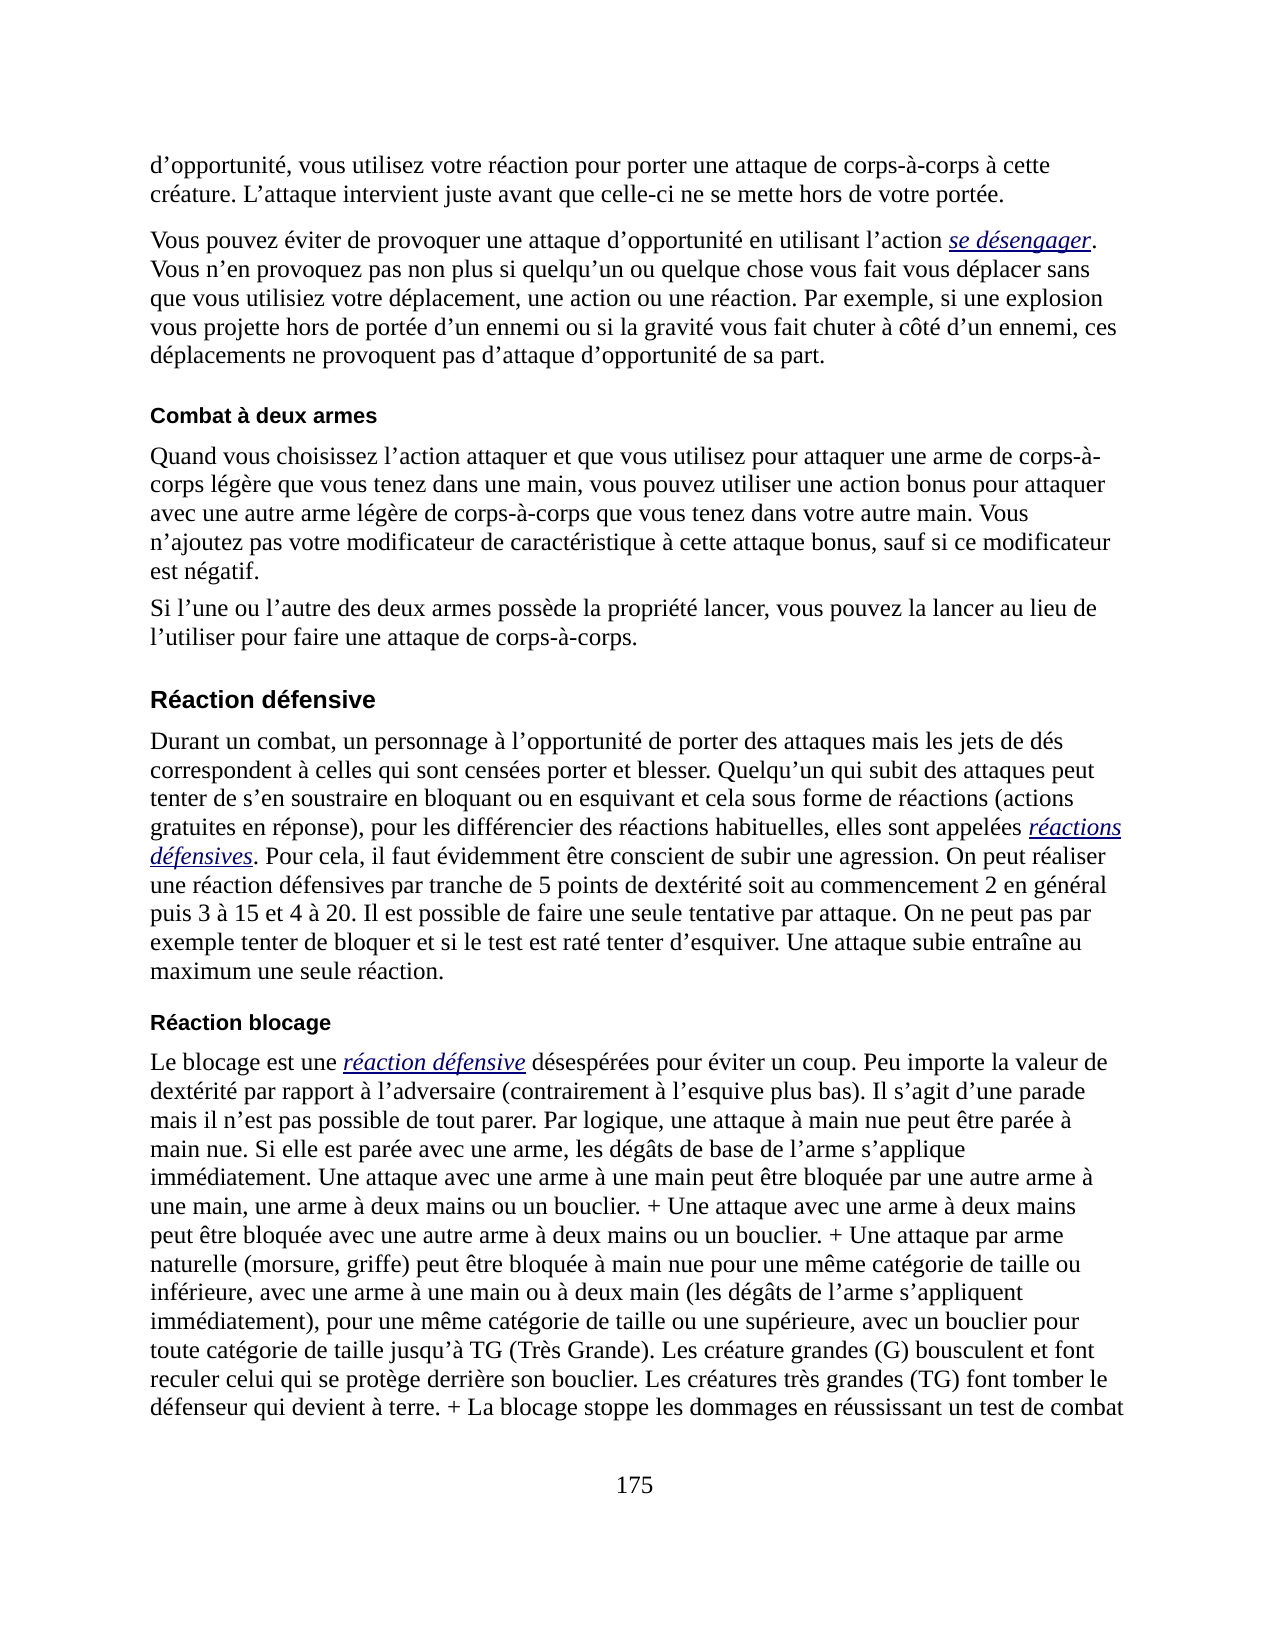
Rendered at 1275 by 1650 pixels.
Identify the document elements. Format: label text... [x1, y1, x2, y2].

text Quand vous choisissez l’action attaquer et que vous utilisez pour attaquer une arme de corps-à-corps légère que vous tenez dans une main, vous pouvez utiliser une action bonus pour attaquer avec une autre arme légère de corps-à-corps que vous tenez dans votre autre main. Vous n’ajoutez pas votre modificateur de caractéristique à cette attaque bonus, sauf si ce modificateur est négatif. [150, 441, 1125, 584]
subtitle Combat à deux armes [150, 403, 1125, 428]
subtitle Réaction blocage [150, 1010, 1125, 1035]
text Le blocage est une réaction défensive désespérées pour éviter un coup. Peu importe la valeur de dextérité par rapport à l’adversaire (contrairement à l’esquive plus bas). Il s’agit d’une parade mais il n’est pas possible de tout parer. Par logique, une attaque à main nue peut être parée à main nue. Si elle est parée avec une arme, les dégâts de base de l’arme s’applique immédiatement. Une attaque avec une arme à une main peut être bloquée par une autre arme à une main, une arme à deux mains ou un bouclier. + Une attaque avec une arme à deux mains peut être bloquée avec une autre arme à deux mains ou un bouclier. + Une attaque par arme naturelle (morsure, griffe) peut être bloquée à main nue pour une même catégorie de taille ou inférieure, avec une arme à une main ou à deux main (les dégâts de l’arme s’appliquent immédiatement), pour une même catégorie de taille ou une supérieure, avec un bouclier pour toute catégorie de taille jusqu’à TG (Très Grande). Les créature grandes (G) bousculent et font reculer celui qui se protège derrière son bouclier. Les créatures très grandes (TG) font tomber le défenseur qui devient à terre. + La blocage stoppe les dommages en réussissant un test de combat [150, 1047, 1125, 1421]
text Si l’une ou l’autre des deux armes possède la propriété lancer, vous pouvez la lancer au lieu de l’utiliser pour faire une attaque de corps-à-corps. [150, 593, 1125, 651]
text Vous pouvez éviter de provoquer une attaque d’opportunité en utilisant l’action se désengager. Vous n’en provoquez pas non plus si quelqu’un ou quelque chose vous fait vous déplacer sans que vous utilisiez votre déplacement, une action ou une réaction. Par exemple, si une explosion vous projette hors de portée d’un ennemi ou si la gravité vous fait chuter à côté d’un ennemi, ces déplacements ne provoquent pas d’attaque d’opportunité de sa part. [150, 225, 1125, 369]
subtitle Réaction défensive [150, 685, 1125, 713]
text d’opportunité, vous utilisez votre réaction pour porter une attaque de corps-à-corps à cette créature. L’attaque intervient juste avant que celle-ci ne se mette hors de votre portée. [150, 150, 1125, 207]
text Durant un combat, un personnage à l’opportunité de porter des attaques mais les jets de dés correspondent à celles qui sont censées porter et blesser. Quelqu’un qui subit des attaques peut tenter de s’en soustraire en bloquant ou en esquivant et cela sous forme de réactions (actions gratuites en réponse), pour les différencier des réactions habituelles, elles sont appelées réactions défensives. Pour cela, il faut évidemment être conscient de subir une agression. On peut réaliser une réaction défensives par tranche de 5 points de dextérité soit au commencement 2 en général puis 3 à 15 et 4 à 20. Il est possible de faire une seule tentative par attaque. On ne peut pas par exemple tenter de bloquer et si le test est raté tenter d’esquiver. Une attaque subie entraîne au maximum une seule réaction. [150, 726, 1125, 985]
